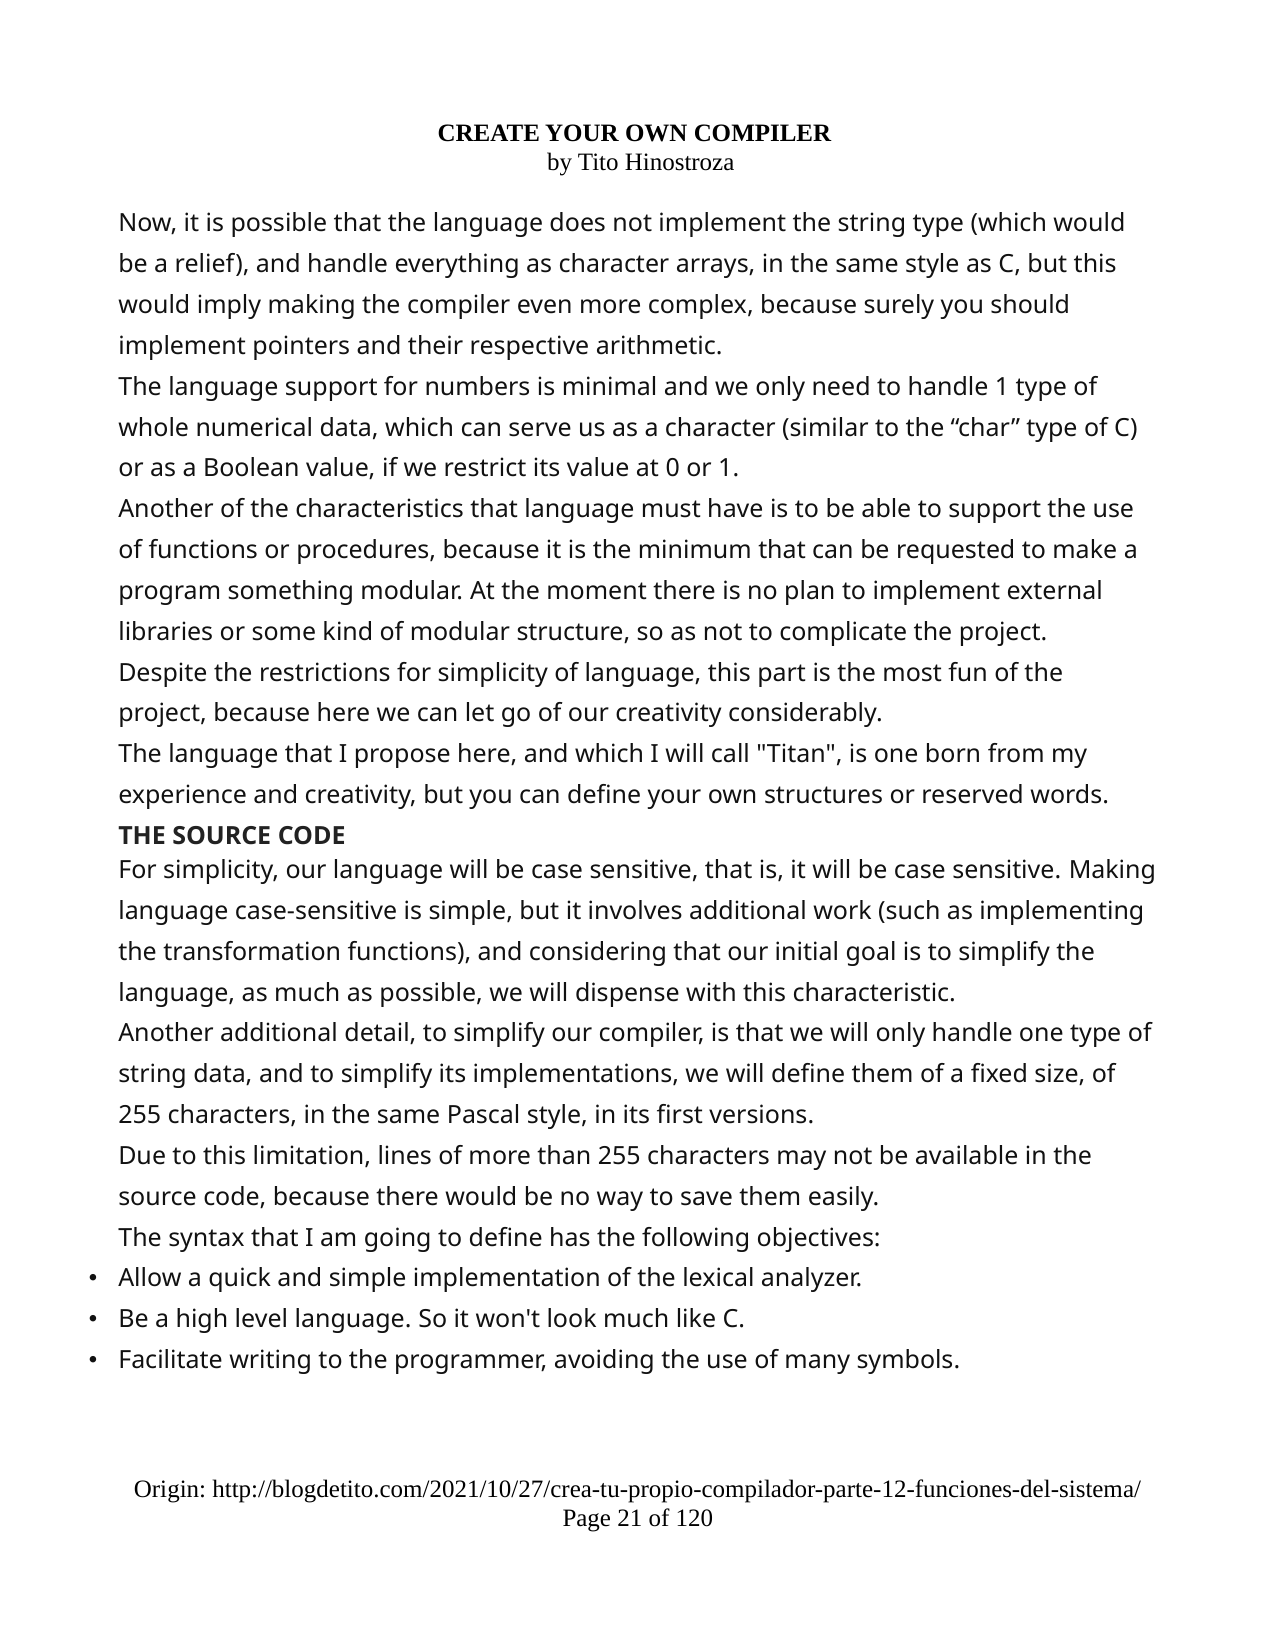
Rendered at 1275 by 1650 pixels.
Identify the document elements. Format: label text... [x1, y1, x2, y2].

text The syntax that I am going to define has the following objectives: [118, 1219, 1157, 1253]
text Despite the restrictions for simplicity of language, this part is the most fun of the project, because here we can let go of our creativity considerably. [118, 654, 1157, 729]
list Allow a quick and simple implementation of the lexical analyzer. [118, 1260, 1157, 1294]
text Now, it is possible that the language does not implement the string type (which would be a relief), and handle everything as character arrays, in the same style as C, but this would imply making the compiler even more complex, because surely you should implement pointers and their respective arithmetic. [118, 205, 1157, 362]
subtitle THE SOURCE CODE [118, 818, 1157, 852]
list Facilitate writing to the programmer, avoiding the use of many symbols. [118, 1342, 1157, 1376]
list Be a high level language. So it won't look much like C. [118, 1301, 1157, 1335]
text Another additional detail, to simplify our compiler, is that we will only handle one type of string data, and to simplify its implementations, we will define them of a fixed size, of 255 characters, in the same Pascal style, in its first versions. [118, 1015, 1157, 1131]
text Another of the characteristics that language must have is to be able to support the use of functions or procedures, because it is the minimum that can be requested to make a program something modular. At the moment there is no plan to implement external libraries or some kind of modular structure, so as not to complicate the project. [118, 491, 1157, 647]
text Due to this limitation, lines of more than 255 characters may not be available in the source code, because there would be no way to save them easily. [118, 1137, 1157, 1212]
text For simplicity, our language will be case sensitive, that is, it will be case sensitive. Making language case-sensitive is simple, but it involves additional work (such as implementing the transformation functions), and considering that our initial goal is to simplify the language, as much as possible, we will dispense with this characteristic. [118, 852, 1157, 1008]
text The language that I propose here, and which I will call "Titan", is one born from my experience and creativity, but you can define your own structures or reserved words. [118, 736, 1157, 811]
text The language support for numbers is minimal and we only need to handle 1 type of whole numerical data, which can serve us as a character (similar to the “char” type of C) or as a Boolean value, if we restrict its value at 0 or 1. [118, 368, 1157, 484]
